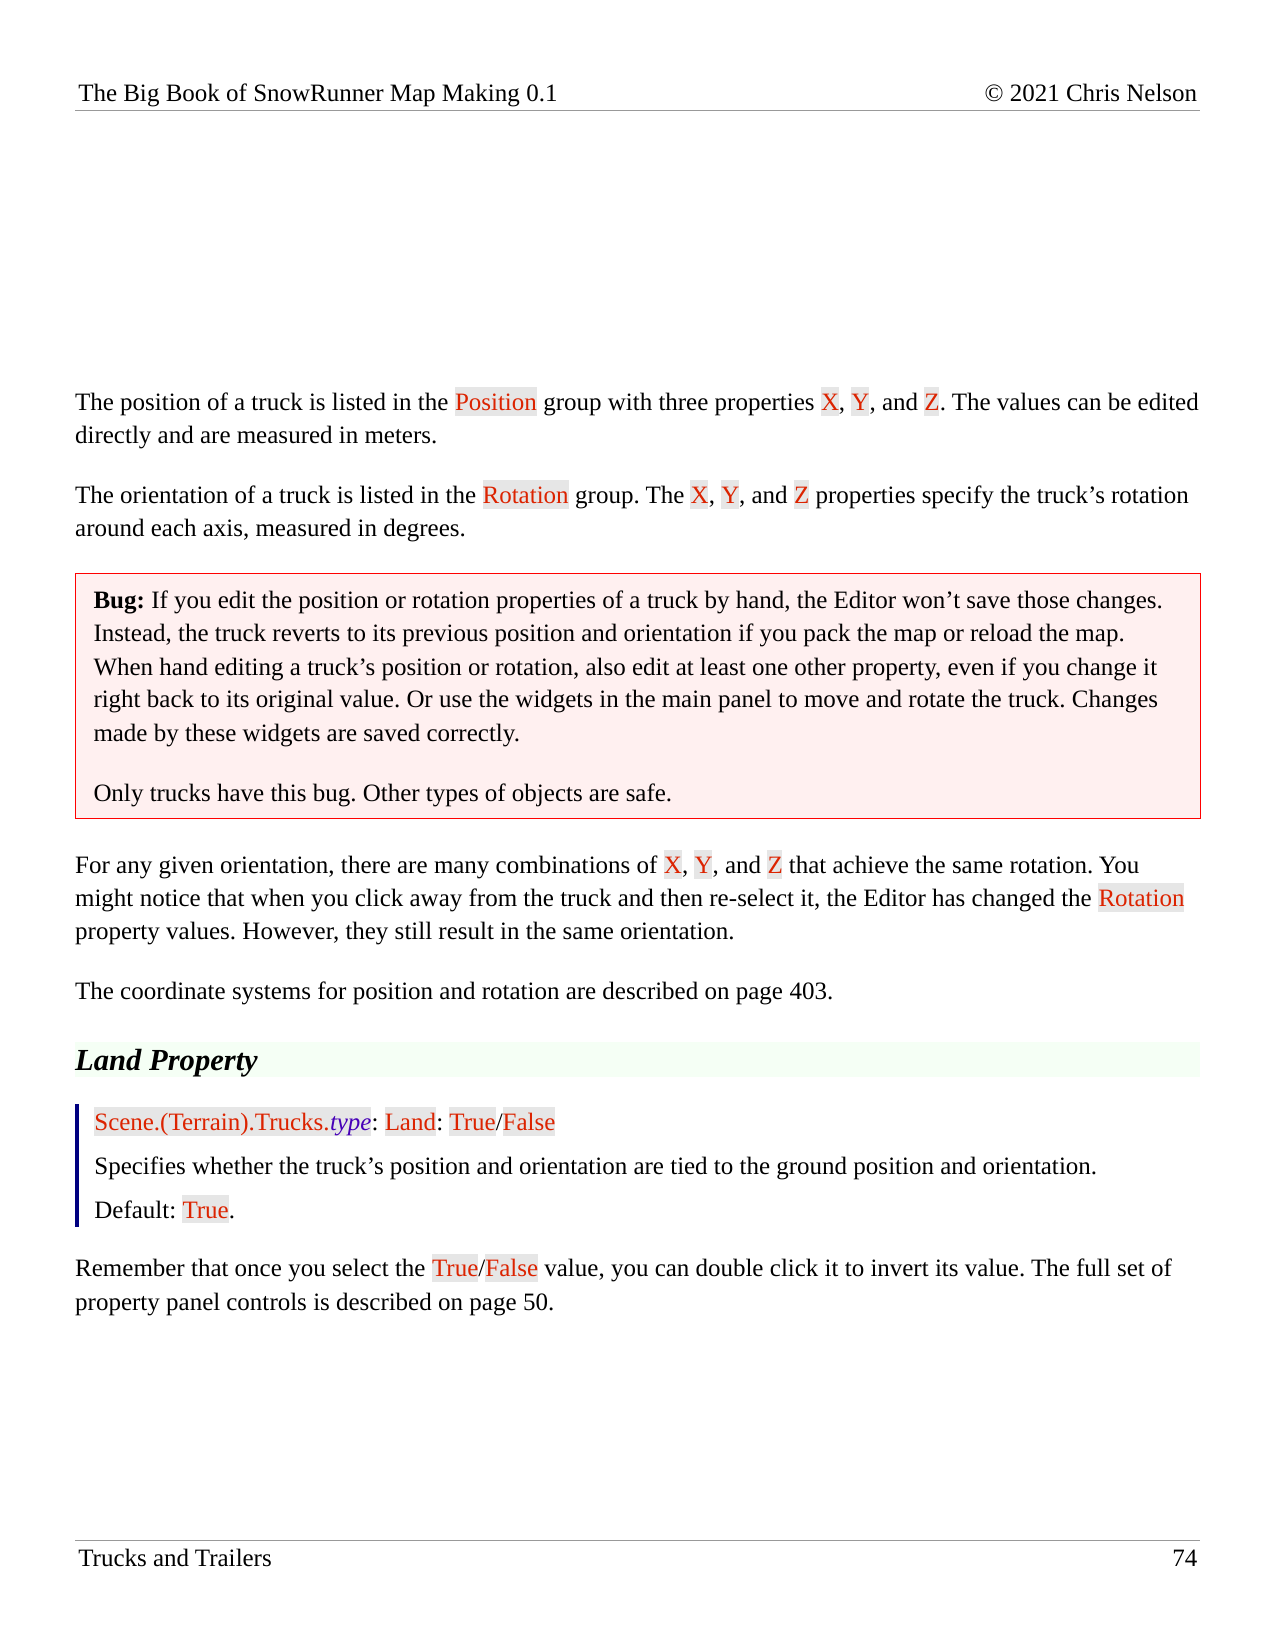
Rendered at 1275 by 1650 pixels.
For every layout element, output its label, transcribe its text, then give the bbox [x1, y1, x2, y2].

text Specifies whether the truck’s position and orientation are tied to the ground position and orientation. [79, 1148, 1200, 1180]
subtitle Land Property [75, 1042, 1200, 1077]
text The position of a truck is listed in the Position group with three properties X, Y, and Z. The values can be edited directly and are measured in meters. [75, 387, 1200, 449]
text The orientation of a truck is listed in the Rotation group. The X, Y, and Z properties specify the truck’s rotation around each axis, measured in degrees. [75, 480, 1200, 542]
text The coordinate systems for position and rotation are described on page 403. [75, 976, 1200, 1005]
text Only trucks have this bug. Other types of objects are safe. [76, 765, 1200, 818]
text Scene.(Terrain).Trucks.type: Land: True/False [79, 1104, 1200, 1136]
list If you edit the position or rotation properties of a truck by hand, the Editor won’t save those changes. Instead, the truck reverts to its previous position and orientation if you pack the map or reload the map. When hand editing a truck’s position or rotation, also edit at least one other property, even if you change it right back to its original value. Or use the widgets in the main panel to move and rotate the truck. Changes made by these widgets are saved correctly. [76, 574, 1200, 746]
text Remember that once you select the True/False value, you can double click it to invert its value. The full set of property panel controls is described on page 50. [75, 1253, 1200, 1315]
text Default: True. [79, 1192, 1200, 1227]
text For any given orientation, there are many combinations of X, Y, and Z that achieve the same rotation. You might notice that when you click away from the truck and then re-select it, the Editor has changed the Rotation property values. However, they still result in the same orientation. [75, 850, 1200, 945]
